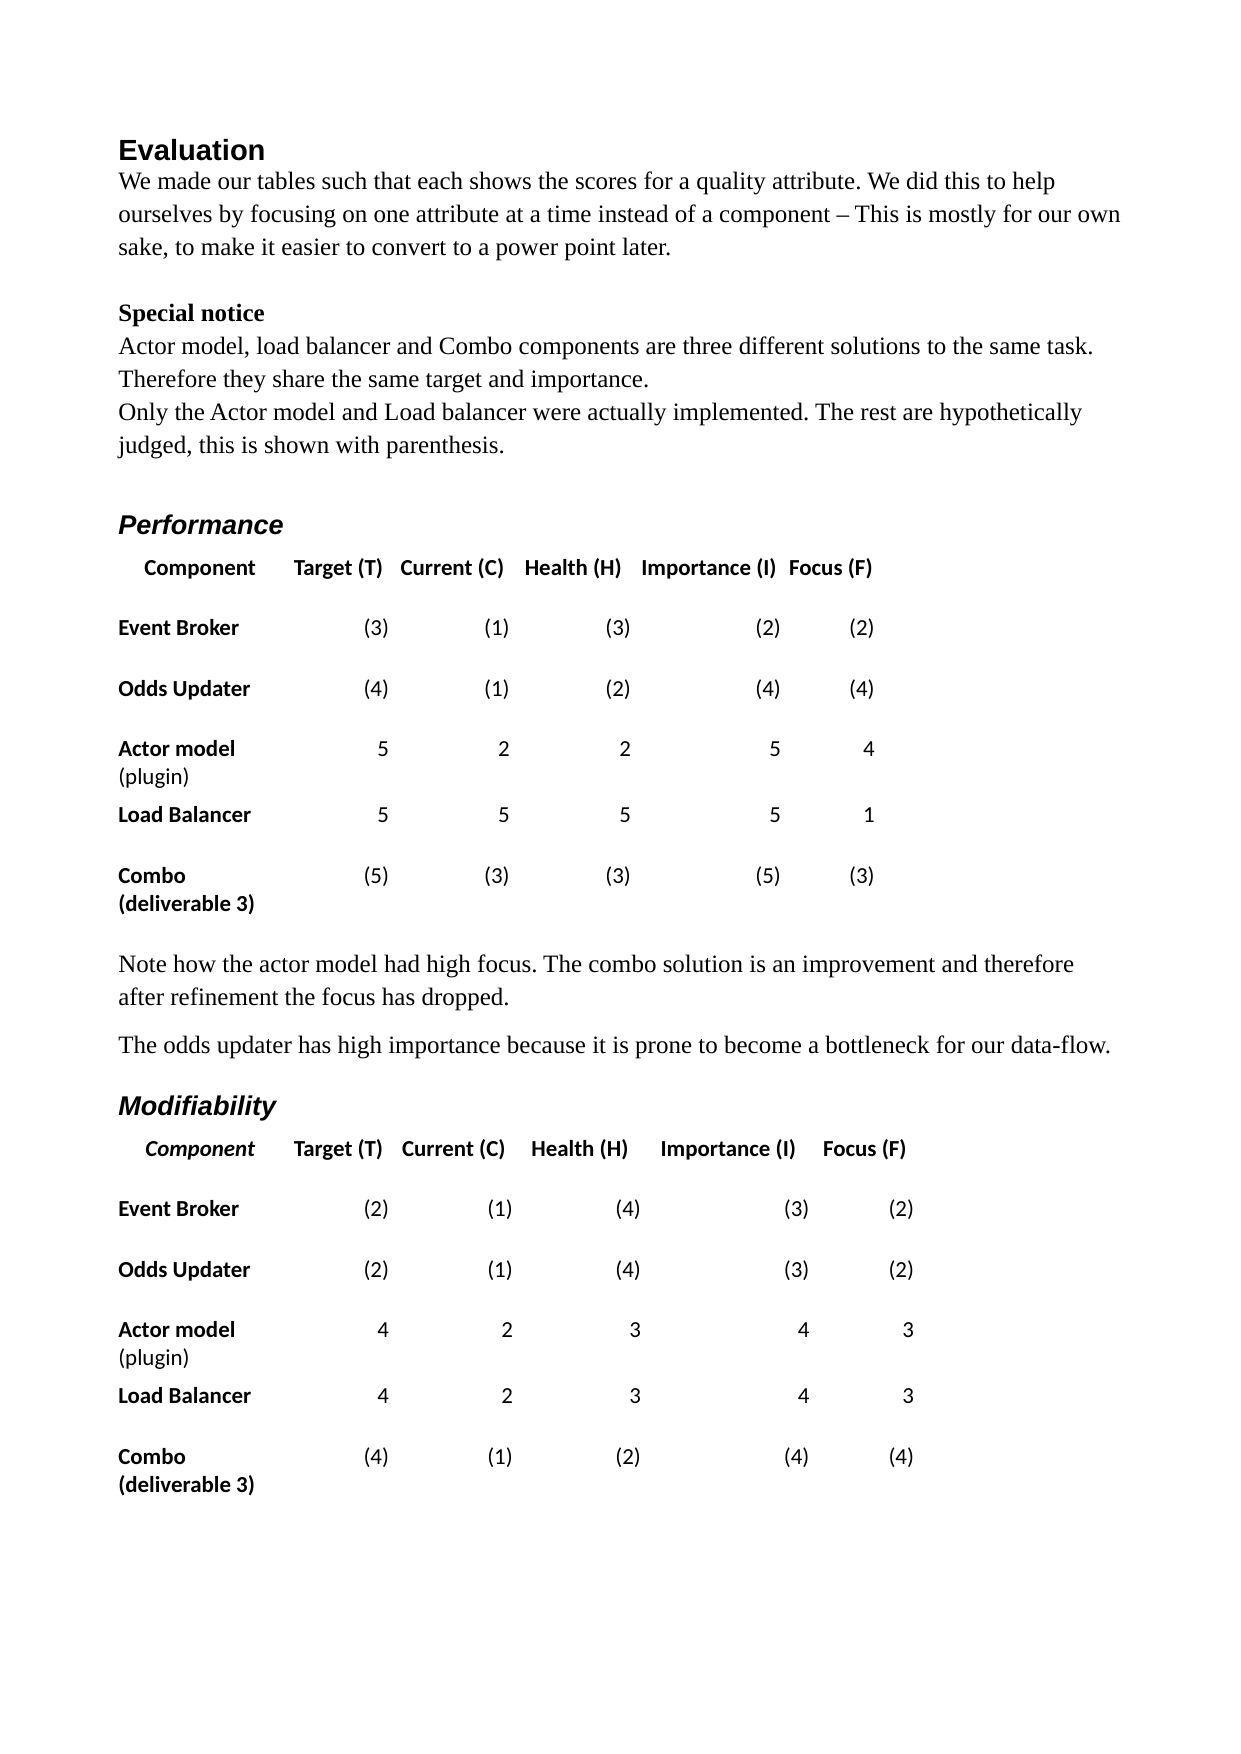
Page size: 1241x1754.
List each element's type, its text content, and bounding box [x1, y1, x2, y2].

table_header Current (C) [392, 553, 512, 613]
table_cell Combo (deliverable 3) [115, 861, 285, 921]
table_cell Odds Updater [115, 674, 285, 734]
table_cell (2) [812, 1255, 917, 1316]
table_header Focus (F) [784, 553, 877, 613]
table_cell (4) [285, 1442, 392, 1503]
table_cell 4 [285, 1381, 392, 1442]
table_cell 5 [513, 800, 634, 861]
table_cell (3) [285, 613, 392, 674]
subtitle Evaluation [118, 133, 1122, 166]
table_header Focus (F) [812, 1134, 917, 1194]
table_cell (2) [513, 674, 634, 734]
table_header Importance (I) [644, 1134, 812, 1194]
table_cell 4 [644, 1316, 812, 1381]
table_header Health (H) [516, 1134, 644, 1194]
table_cell 2 [392, 734, 512, 800]
text Only the Actor model and Load balancer were actually implemented. The rest are hypothetically judged, this is shown with parenthesis. [118, 397, 1122, 459]
table_cell (2) [784, 613, 877, 674]
table_header Current (C) [392, 1134, 516, 1194]
table_cell 1 [784, 800, 877, 861]
table_header Target (T) [285, 553, 392, 613]
table_cell Odds Updater [115, 1255, 285, 1316]
table_cell (1) [392, 1195, 516, 1255]
table_cell (4) [644, 1442, 812, 1503]
table_header Target (T) [285, 1134, 392, 1194]
table_cell (1) [392, 1442, 516, 1503]
table_cell (3) [784, 861, 877, 921]
table_cell 2 [392, 1316, 516, 1381]
table_header Component [115, 1134, 285, 1194]
table_cell 5 [634, 734, 784, 800]
table_cell (3) [392, 861, 512, 921]
text We made our tables such that each shows the scores for a quality attribute. We did this to help ourselves by focusing on one attribute at a time instead of a component – This is mostly for our own sake, to make it easier to convert to a power point later. [118, 166, 1122, 261]
table_cell (4) [516, 1195, 644, 1255]
table_cell (2) [285, 1255, 392, 1316]
table_cell (1) [392, 1255, 516, 1316]
table_cell (5) [634, 861, 784, 921]
table_cell (5) [285, 861, 392, 921]
table_cell 5 [634, 800, 784, 861]
table_cell (2) [285, 1195, 392, 1255]
table_cell 5 [285, 734, 392, 800]
table_cell Load Balancer [115, 1381, 285, 1442]
table_cell 4 [285, 1316, 392, 1381]
table_cell (1) [392, 613, 512, 674]
table_cell (4) [784, 674, 877, 734]
table_header Importance (I) [634, 553, 784, 613]
table_cell 3 [516, 1381, 644, 1442]
table_cell 2 [392, 1381, 516, 1442]
text Note how the actor model had high focus. The combo solution is an improvement and therefore after refinement the focus has dropped. [118, 949, 1122, 1011]
text The odds updater has high importance because it is prone to become a bottleneck for our data-flow. [118, 1030, 1122, 1059]
text Special notice [118, 298, 1122, 327]
table_cell (3) [644, 1255, 812, 1316]
table_cell 5 [285, 800, 392, 861]
table_cell (4) [812, 1442, 917, 1503]
text Actor model, load balancer and Combo components are three different solutions to the same task. Therefore they share the same target and importance. [118, 331, 1122, 393]
table_cell 5 [392, 800, 512, 861]
table_header Component [115, 553, 285, 613]
table_cell (4) [516, 1255, 644, 1316]
table_cell 4 [784, 734, 877, 800]
table_cell (2) [812, 1195, 917, 1255]
table_cell (1) [392, 674, 512, 734]
table_cell (3) [513, 861, 634, 921]
table_header Health (H) [513, 553, 634, 613]
table_cell (3) [644, 1195, 812, 1255]
table_cell 3 [812, 1316, 917, 1381]
table_cell (2) [634, 613, 784, 674]
table_cell (2) [516, 1442, 644, 1503]
subtitle Performance [118, 509, 1122, 540]
table_cell (4) [634, 674, 784, 734]
table_cell (4) [285, 674, 392, 734]
table_cell Actor model (plugin) [115, 734, 285, 800]
table_cell 3 [812, 1381, 917, 1442]
table_cell Actor model (plugin) [115, 1316, 285, 1381]
table_cell 2 [513, 734, 634, 800]
table_cell Combo (deliverable 3) [115, 1442, 285, 1503]
table_cell 3 [516, 1316, 644, 1381]
table_cell Event Broker [115, 613, 285, 674]
table_cell 4 [644, 1381, 812, 1442]
table_cell Event Broker [115, 1195, 285, 1255]
table_cell Load Balancer [115, 800, 285, 861]
subtitle Modifiability [118, 1090, 1122, 1121]
table_cell (3) [513, 613, 634, 674]
